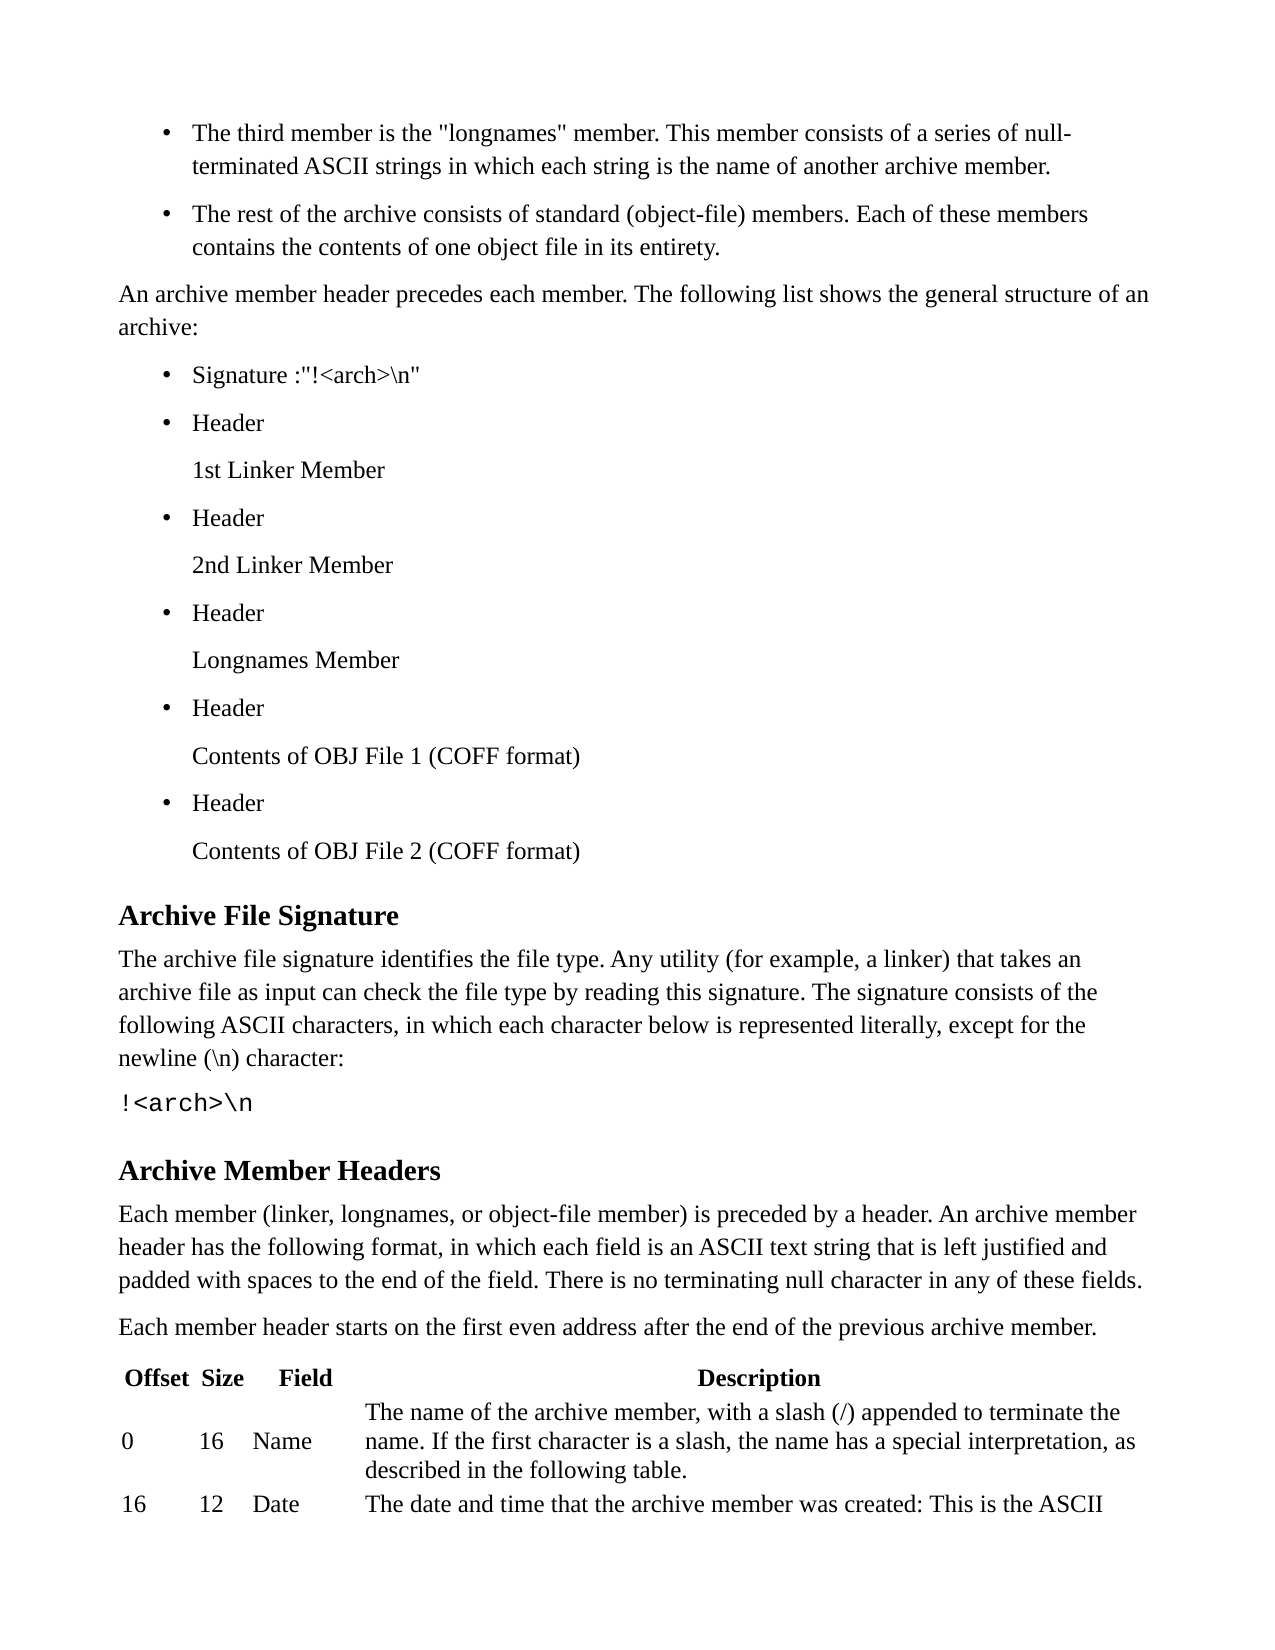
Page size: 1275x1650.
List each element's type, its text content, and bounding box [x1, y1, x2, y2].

table_cell The date and time that the archive member was created: This is the ASCII [362, 1487, 1157, 1521]
subtitle Archive File Signature [118, 898, 1157, 932]
list The rest of the archive consists of standard (object-file) members. Each of these members contains the contents of one object file in its entirety. [162, 199, 1157, 261]
text Each member (linker, longnames, or object-file member) is preceded by a header. An archive member header has the following format, in which each field is an ASCII text string that is left justified and padded with spaces to the end of the field. There is no terminating null character in any of these fields. [118, 1199, 1157, 1293]
text !<arch>\n [118, 1091, 1157, 1119]
table_header Field [249, 1360, 362, 1394]
list Header [162, 408, 1157, 436]
subtitle Archive Member Headers [118, 1153, 1157, 1186]
list Header [162, 788, 1157, 817]
list Header [162, 503, 1157, 532]
list 2nd Linker Member [162, 550, 1157, 579]
table_cell 12 [196, 1487, 249, 1521]
table_cell 0 [118, 1395, 196, 1487]
list Signature :"!<arch>\n" [162, 360, 1157, 389]
table_header Size [196, 1360, 249, 1394]
text An archive member header precedes each member. The following list shows the general structure of an archive: [118, 279, 1157, 341]
table_cell Date [249, 1487, 362, 1521]
list Contents of OBJ File 1 (COFF format) [162, 741, 1157, 769]
table_header Offset [118, 1360, 196, 1394]
text The archive file signature identifies the file type. Any utility (for example, a linker) that takes an archive file as input can check the file type by reading this signature. The signature consists of the following ASCII characters, in which each character below is represented literally, except for the newline (\n) character: [118, 944, 1157, 1072]
table_header Description [362, 1360, 1157, 1394]
table_cell The name of the archive member, with a slash (/) appended to terminate the name. If the first character is a slash, the name has a special interpretation, as described in the following table. [362, 1395, 1157, 1487]
list Header [162, 598, 1157, 627]
text Each member header starts on the first even address after the end of the previous archive member. [118, 1312, 1157, 1341]
table_cell 16 [196, 1395, 249, 1487]
list Contents of OBJ File 2 (COFF format) [162, 836, 1157, 865]
table_cell 16 [118, 1487, 196, 1521]
list Longnames Member [162, 646, 1157, 674]
list Header [162, 693, 1157, 722]
list 1st Linker Member [162, 455, 1157, 484]
list The third member is the "longnames" member. This member consists of a series of null-terminated ASCII strings in which each string is the name of another archive member. [162, 118, 1157, 180]
table_cell Name [249, 1395, 362, 1487]
